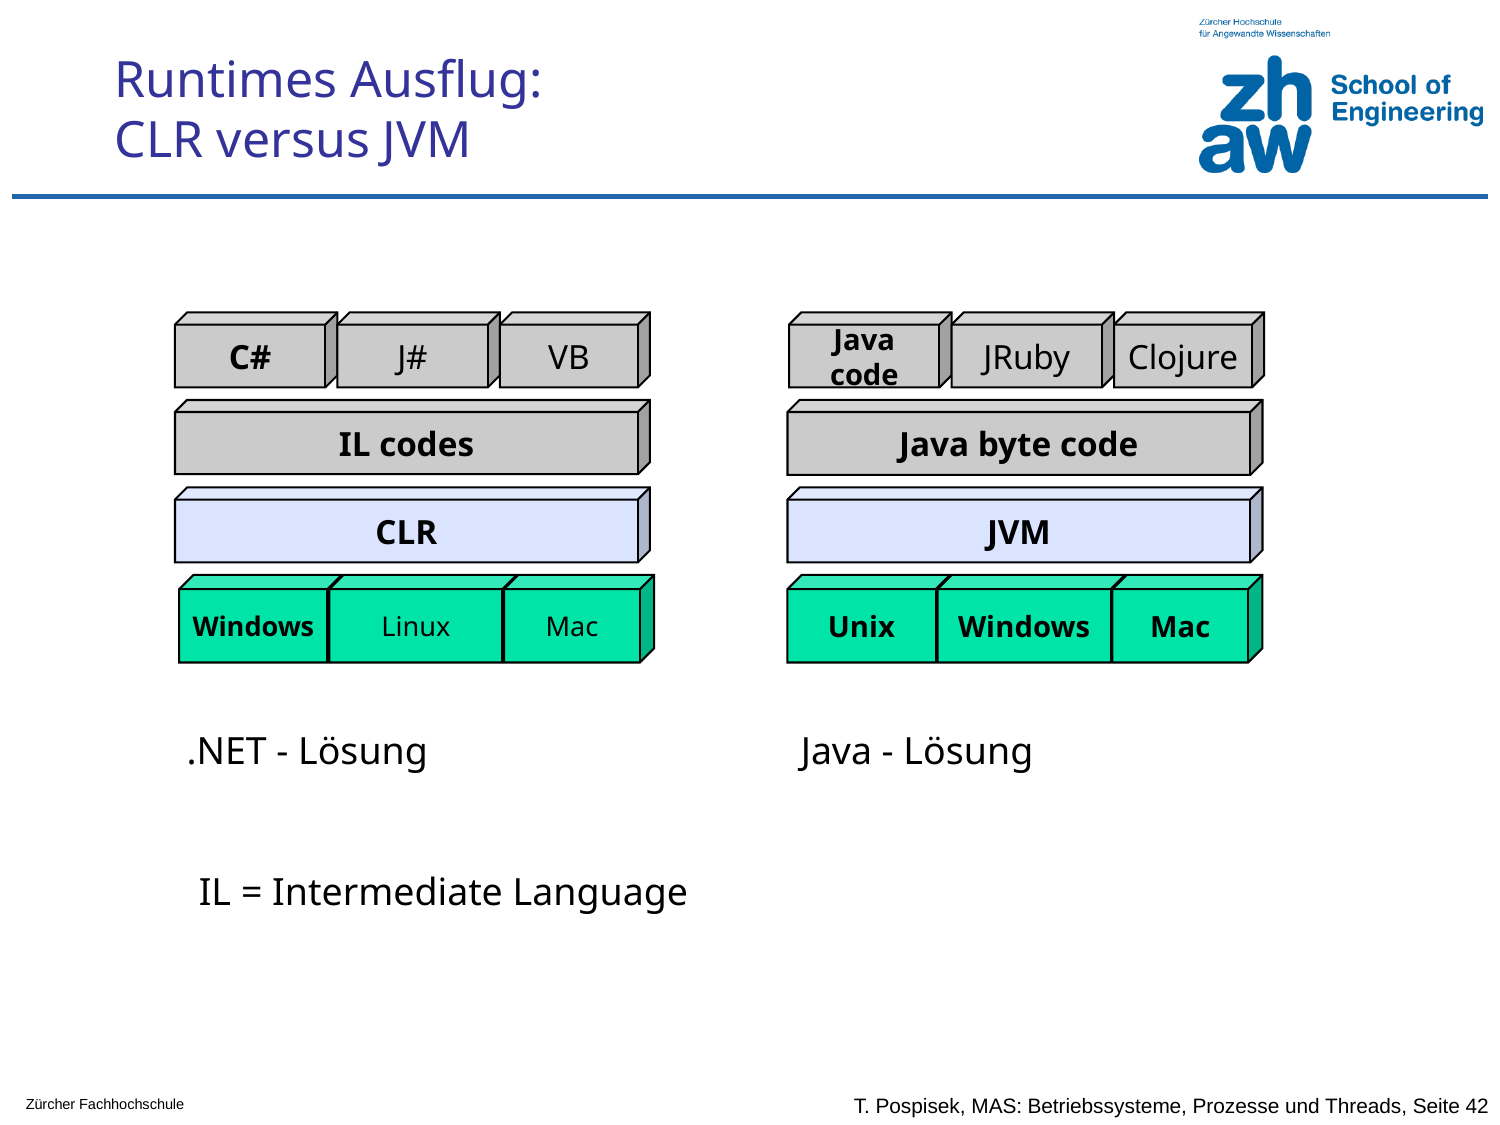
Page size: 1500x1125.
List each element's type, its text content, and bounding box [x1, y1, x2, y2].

text_box VB [500, 325, 637, 387]
text_box Clojure [1114, 325, 1251, 387]
text_box Unix [787, 590, 935, 662]
text_box Windows [179, 590, 327, 662]
picture [1199, 19, 1483, 173]
text_box Java code [789, 325, 939, 387]
text_box Java byte code [788, 413, 1250, 475]
text_box JVM [788, 500, 1250, 562]
title Runtimes Ausflug: CLR versus JVM [99, 62, 1379, 175]
text_box CLR [175, 500, 637, 562]
text_box IL codes [175, 412, 637, 474]
text_box Mac [504, 590, 639, 662]
text_box Linux [329, 590, 502, 662]
text_box Java - Lösung [786, 720, 1049, 780]
text_box J# [337, 325, 487, 387]
text_box JRuby [952, 325, 1101, 387]
text_box IL = Intermediate Language [184, 860, 704, 921]
text_box Mac [1112, 590, 1248, 662]
text_box C# [175, 325, 325, 387]
text_box .NET - Lösung [171, 720, 443, 780]
text_box Windows [938, 590, 1110, 662]
